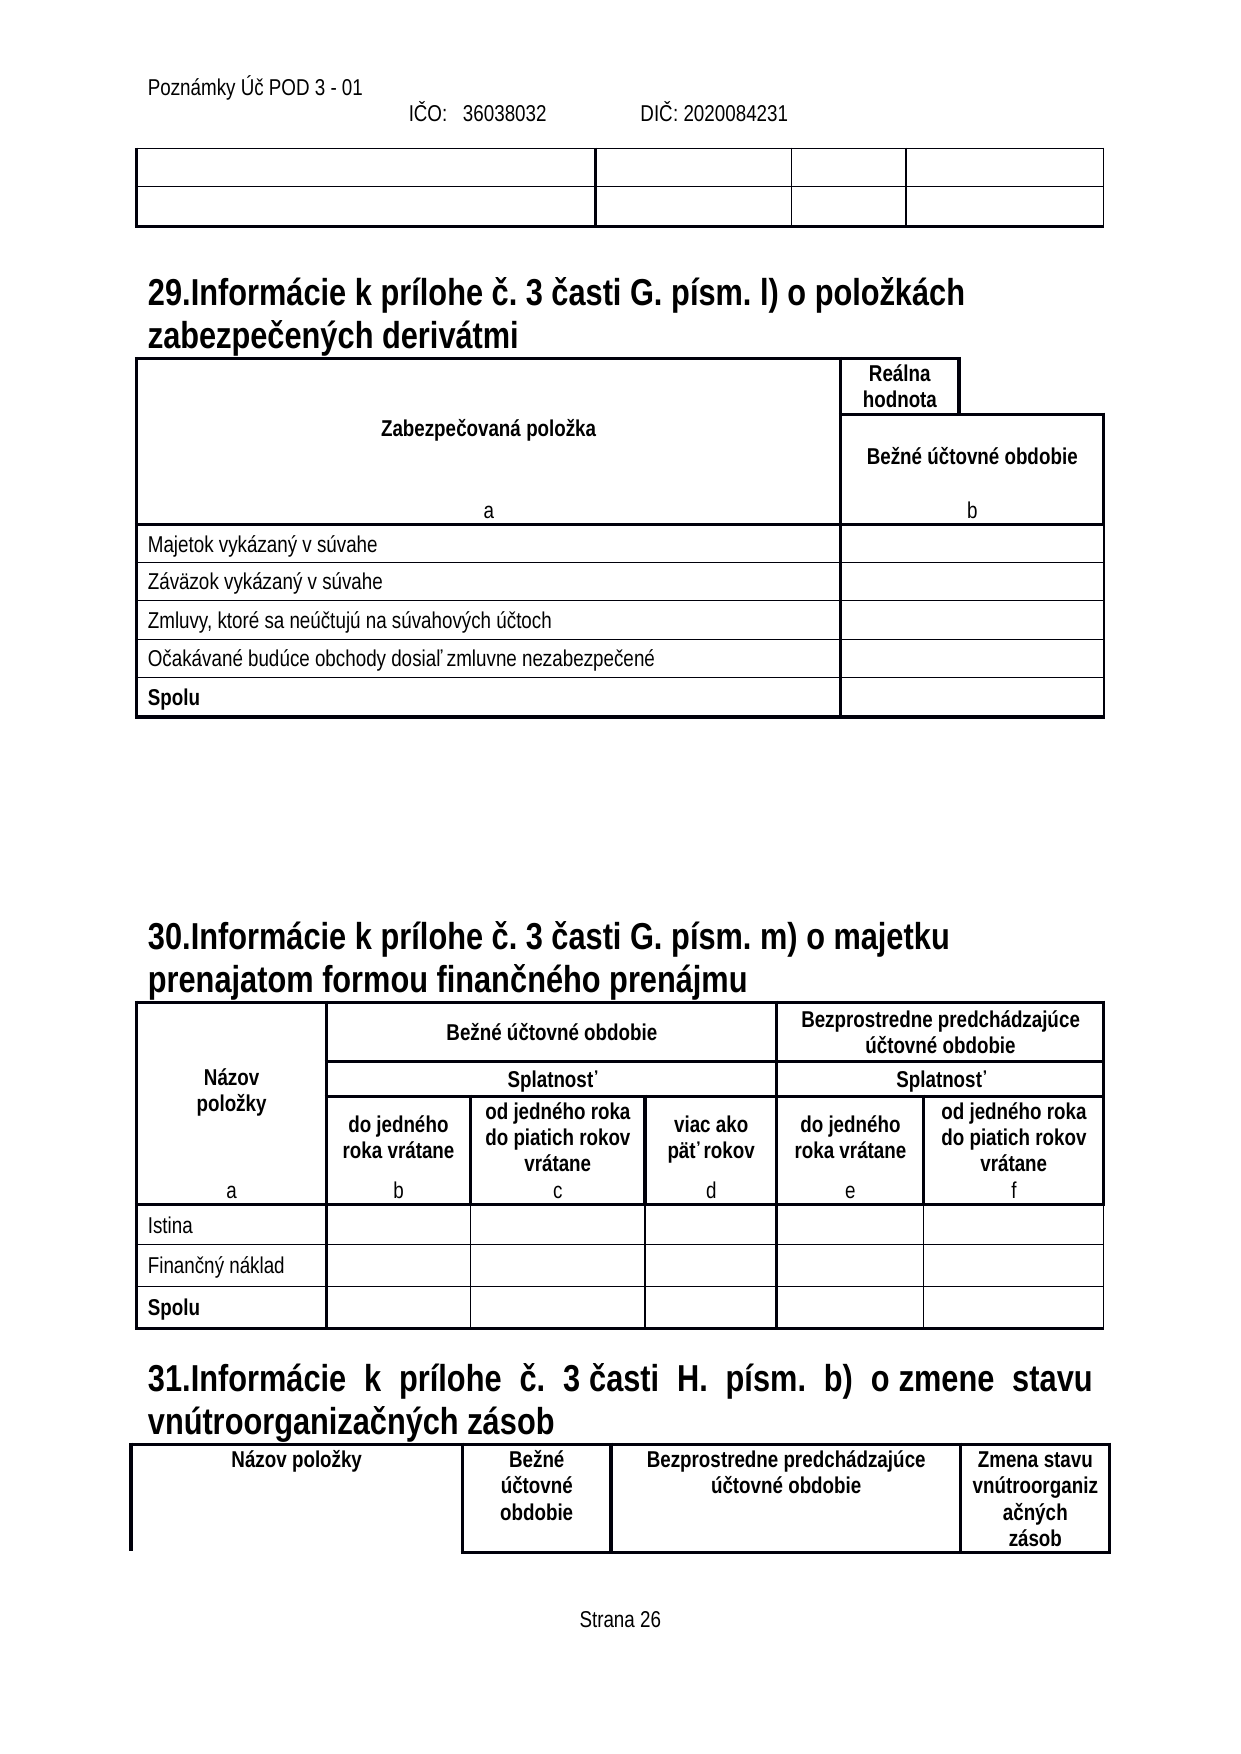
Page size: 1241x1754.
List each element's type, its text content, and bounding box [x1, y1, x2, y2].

table_cell [646, 1206, 775, 1244]
table_cell do jedného roka vrátane [778, 1098, 922, 1177]
table_cell Záväzok vykázaný v súvahe [138, 563, 839, 600]
table_header [961, 357, 1104, 413]
table_header Zabezpečovaná položka [138, 360, 839, 497]
table_cell d [647, 1177, 775, 1203]
table_cell Finančný náklad [138, 1245, 325, 1286]
table_cell [842, 563, 1103, 600]
table_cell Splatnosť [778, 1063, 1102, 1094]
table_cell [907, 187, 1103, 224]
table_cell [924, 1245, 1103, 1286]
list Informácie k prílohe č. 3 časti G. písm. l) o položkách zabezpečených derivátmi [148, 271, 1092, 357]
table_cell Zmluvy, ktoré sa neúčtujú na súvahových účtoch [138, 601, 839, 638]
table_cell od jedného roka do piatich rokov vrátane [472, 1098, 643, 1177]
table_cell Majetok vykázaný v súvahe [138, 526, 839, 562]
table_cell [842, 678, 1103, 715]
table_cell Očakávané budúce obchody dosiaľ zmluvne nezabezpečené [138, 640, 839, 677]
table_cell Istina [138, 1206, 325, 1244]
table_cell [471, 1245, 644, 1286]
table_cell Bežné účtovné obdobie [842, 416, 1102, 497]
table_cell [138, 187, 594, 224]
table_cell a [138, 497, 839, 523]
table_cell [328, 1206, 470, 1244]
table_cell Spolu [138, 1287, 325, 1327]
table_cell [924, 1206, 1103, 1244]
table_header Názov položky [138, 1004, 325, 1177]
table_cell [842, 526, 1103, 562]
table_cell [907, 149, 1103, 186]
table_cell [597, 149, 791, 186]
table_cell [778, 1206, 923, 1244]
table_header Bezprostredne predchádzajúce účtovné obdobie [778, 1004, 1102, 1060]
table_cell [842, 601, 1103, 638]
table_cell b [842, 497, 1102, 523]
table_cell f [925, 1177, 1102, 1203]
table_cell [792, 149, 905, 186]
table_cell [328, 1245, 470, 1286]
table_cell do jedného roka vrátane [328, 1098, 469, 1177]
table_cell c [472, 1177, 643, 1203]
table_cell Spolu [138, 678, 839, 715]
table_cell [778, 1287, 923, 1327]
table_cell a [138, 1177, 325, 1203]
table_cell od jedného roka do piatich rokov vrátane [925, 1098, 1102, 1177]
table_cell Splatnosť [328, 1063, 775, 1094]
table_cell b [328, 1177, 469, 1203]
table_cell [597, 187, 791, 224]
table_cell [842, 640, 1103, 677]
table_header Zmena stavu vnútroorganizačných zásob [962, 1446, 1108, 1551]
list Informácie k prílohe č. 3 časti H. písm. b) o zmene stavu vnútroorganizačných zásob [148, 1357, 1092, 1443]
table_header Bezprostredne predchádzajúce účtovné obdobie [613, 1446, 959, 1551]
table_cell [646, 1287, 775, 1327]
table_cell [138, 149, 594, 186]
table_cell viac ako päť rokov [647, 1098, 775, 1177]
table_cell [646, 1245, 775, 1286]
table_header Názov položky [133, 1446, 461, 1551]
table_cell e [778, 1177, 922, 1203]
table_cell [924, 1287, 1103, 1327]
table_cell [792, 187, 905, 224]
table_cell [328, 1287, 470, 1327]
table_cell [471, 1206, 644, 1244]
table_header Bežné účtovné obdobie [464, 1446, 609, 1551]
table_header Reálna hodnota [842, 360, 957, 413]
table_cell [471, 1287, 644, 1327]
table_header Bežné účtovné obdobie [328, 1004, 775, 1060]
list Informácie k prílohe č. 3 časti G. písm. m) o majetku prenajatom formou finančného prenájmu [148, 914, 1092, 1001]
table_cell [778, 1245, 923, 1286]
